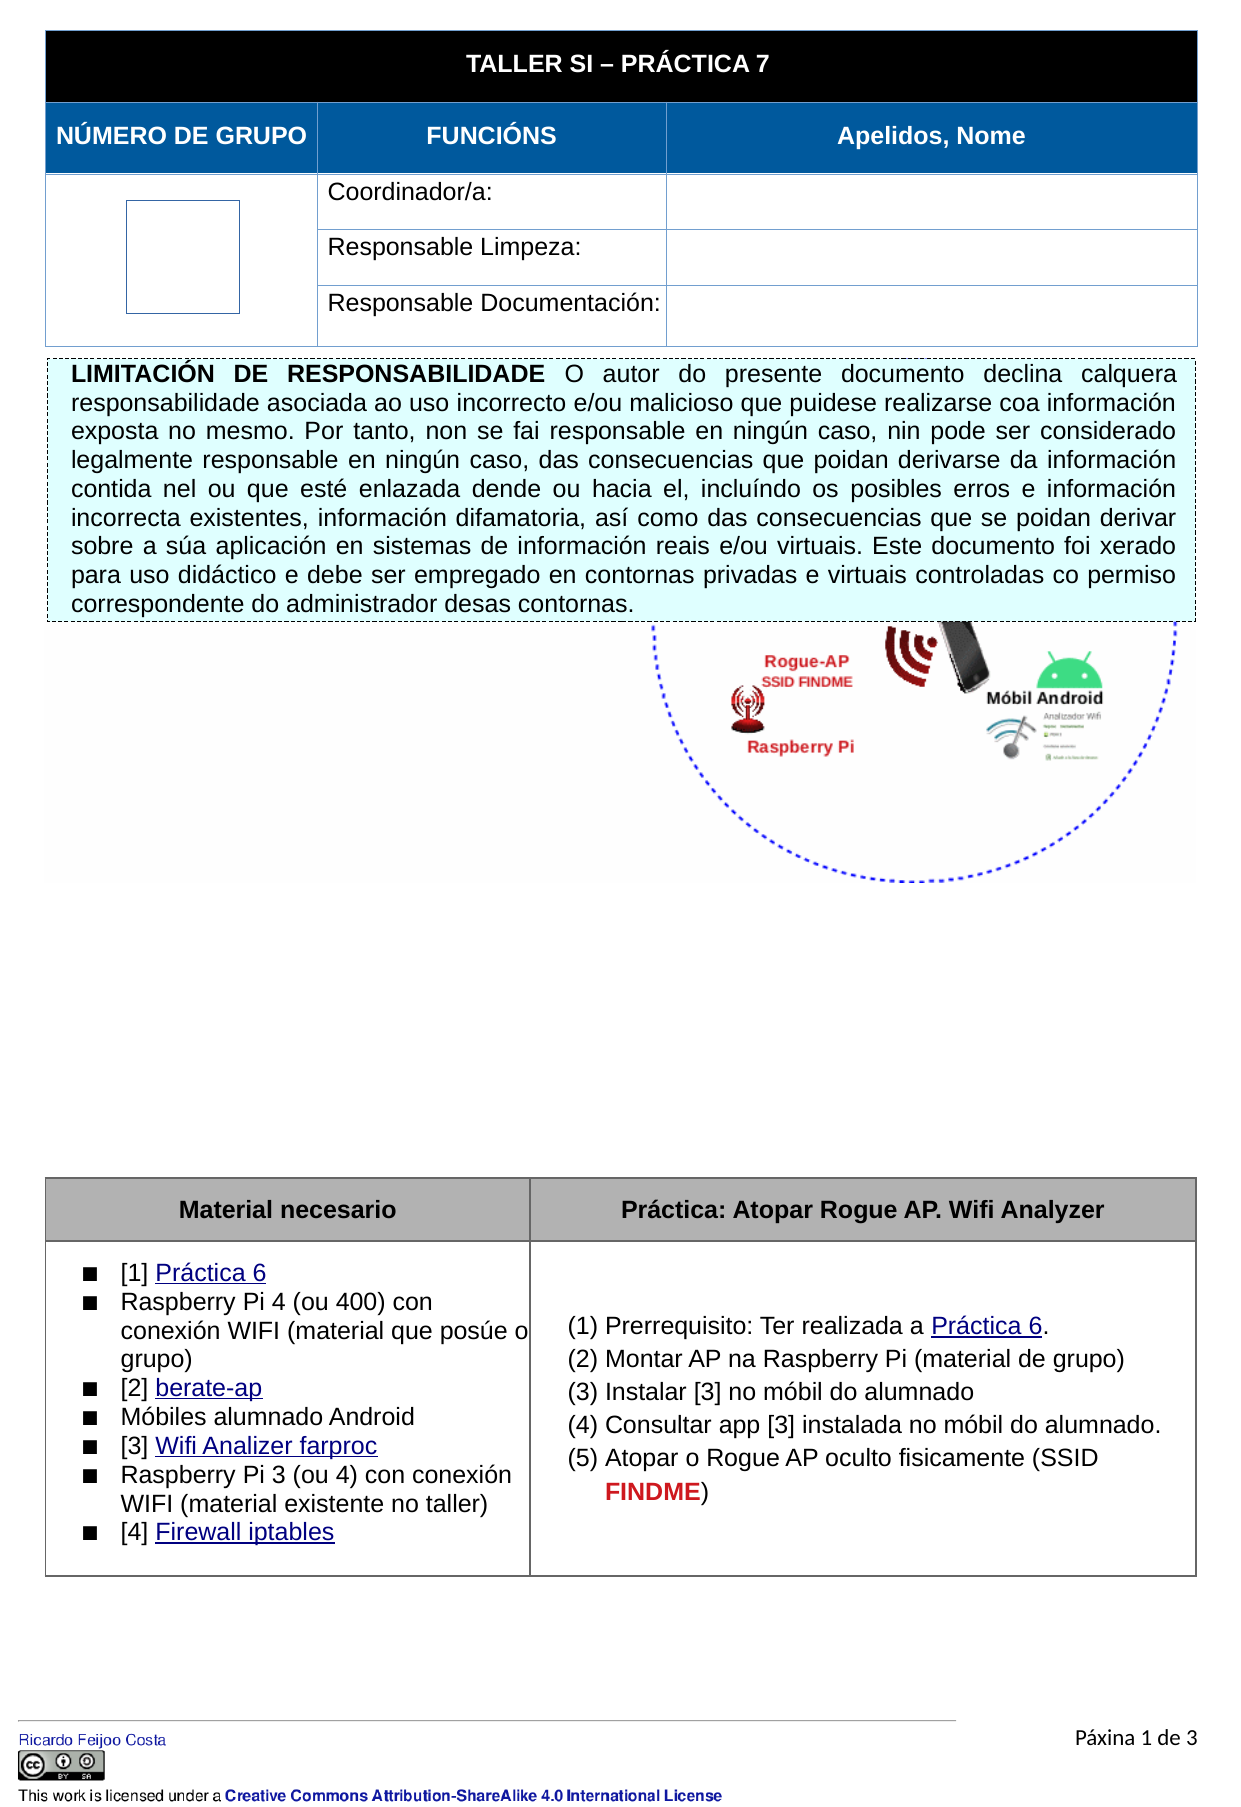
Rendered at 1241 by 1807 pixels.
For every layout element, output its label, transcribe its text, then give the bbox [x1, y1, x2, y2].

table_header Material necesario [46, 1179, 529, 1240]
table_cell [1] Práctica 6 Raspberry Pi 4 (ou 400) con conexión WIFI (material que posúe o grupo) [2] berate-ap Móbiles alumnado Android [3] Wifi Analizer farproc Raspberry Pi 3 (ou 4) con conexión WIFI (material existente no taller) [4] Firewall iptables [46, 1242, 529, 1575]
table_cell [46, 175, 317, 346]
table_cell [667, 230, 1197, 284]
table_cell [667, 175, 1197, 229]
picture [44, 358, 1197, 883]
table_cell Coordinador/a: [318, 175, 666, 229]
table_cell Prerrequisito: Ter realizada a Práctica 6. Montar AP na Raspberry Pi (material de grupo) Instalar [3] no móbil do alumnado Consultar app [3] instalada no móbil do alumnado. Atopar o Rogue AP oculto fisicamente (SSID FINDME) [531, 1242, 1195, 1575]
table_cell Apelidos, Nome [667, 103, 1197, 173]
table_cell Responsable Documentación: [318, 286, 666, 346]
table_header TALLER SI – PRÁCTICA 7 [46, 31, 1197, 102]
table_cell Responsable Limpeza: [318, 230, 666, 284]
table_cell [667, 286, 1197, 346]
table_cell FUNCIÓNS [318, 103, 666, 173]
table_header Práctica: Atopar Rogue AP. Wifi Analyzer [531, 1179, 1195, 1240]
table_cell NÚMERO DE GRUPO [46, 103, 317, 173]
picture [8, 1715, 957, 1806]
